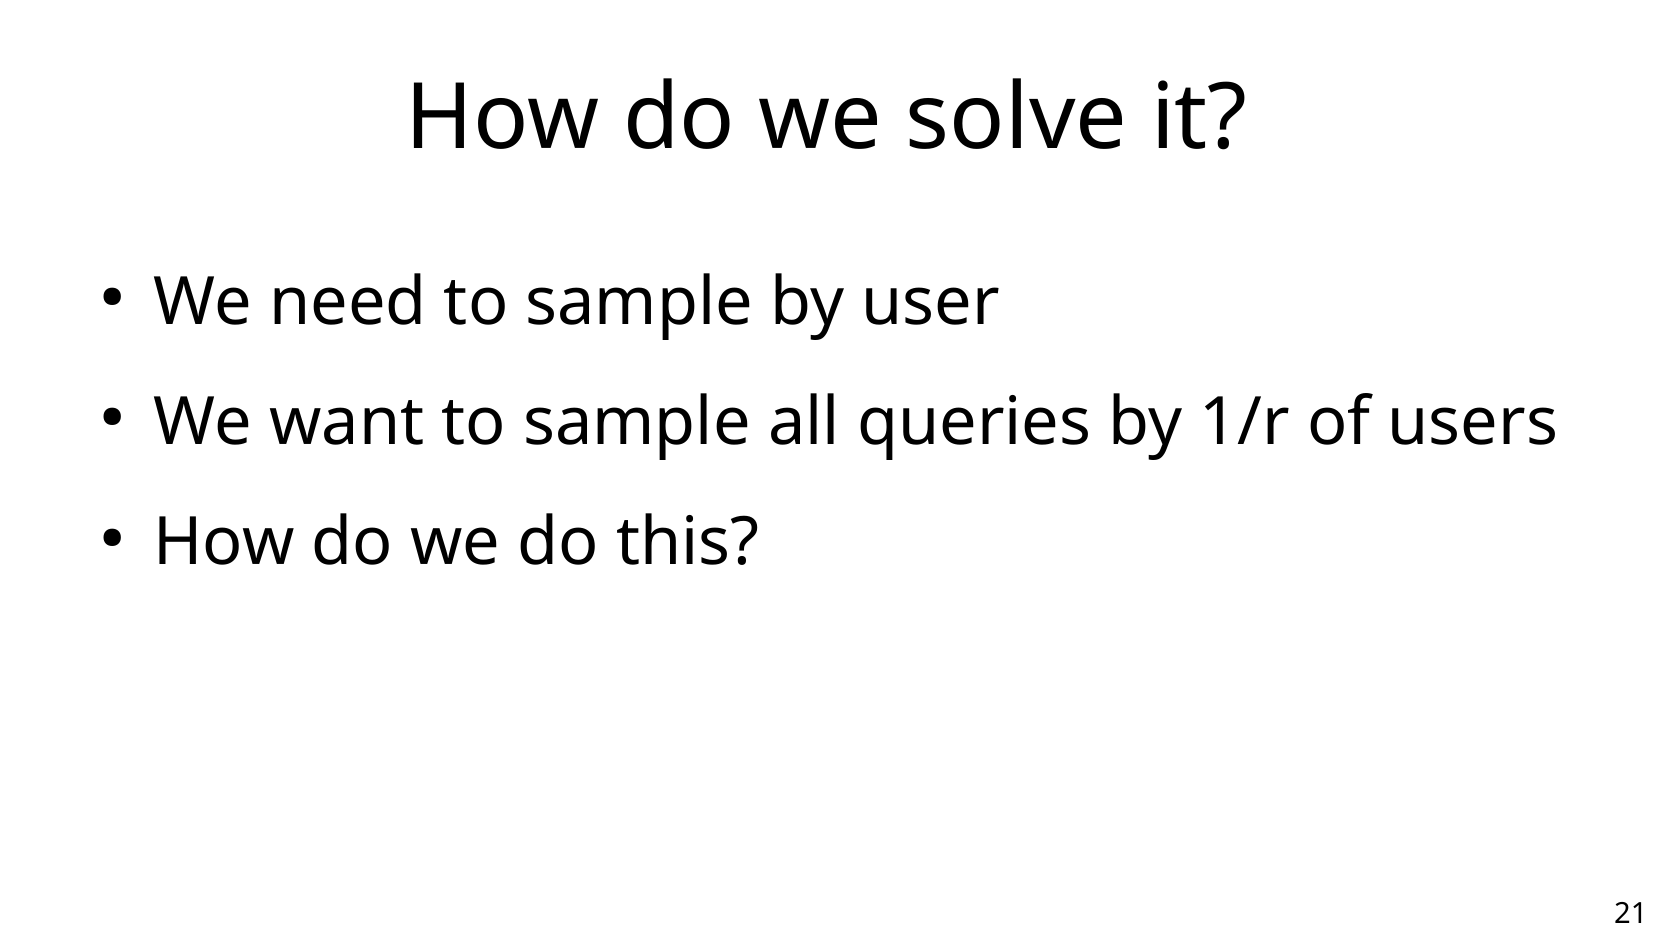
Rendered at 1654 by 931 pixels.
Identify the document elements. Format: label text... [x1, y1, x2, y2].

title How do we solve it? [82, 1, 1571, 226]
list We need to sample by user We want to sample all queries by 1/r of users How do we do this? [82, 253, 1571, 793]
